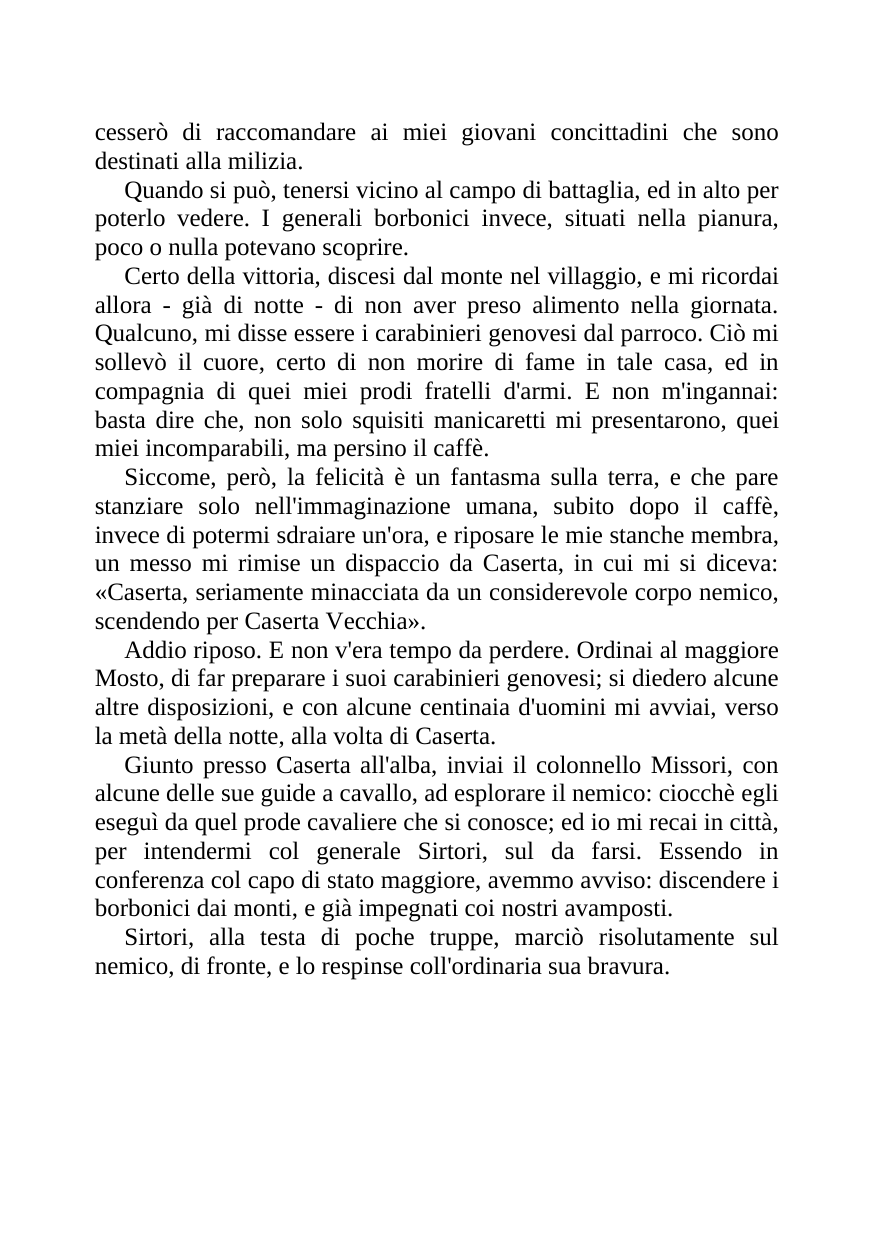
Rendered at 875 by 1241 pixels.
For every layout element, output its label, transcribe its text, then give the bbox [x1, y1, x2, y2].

text Giunto presso Caserta all'alba, inviai il colonnello Missori, con alcune delle sue guide a cavallo, ad esplorare il nemico: ciocchè egli eseguì da quel prode cavaliere che si conosce; ed io mi recai in città, per intendermi col generale Sirtori, sul da farsi. Essendo in conferenza col capo di stato maggiore, avemmo avviso: discendere i borbonici dai monti, e già impegnati coi nostri avamposti. [94, 750, 779, 922]
text Certo della vittoria, discesi dal monte nel villaggio, e mi ricordai allora - già di notte - di non aver preso alimento nella giornata. Qualcuno, mi disse essere i carabinieri genovesi dal parroco. Ciò mi sollevò il cuore, certo di non morire di fame in tale casa, ed in compagnia di quei miei prodi fratelli d'armi. E non m'ingannai: basta dire che, non solo squisiti manicaretti mi presentarono, quei miei incomparabili, ma persino il caffè. [94, 261, 779, 462]
text Siccome, però, la felicità è un fantasma sulla terra, e che pare stanziare solo nell'immaginazione umana, subito dopo il caffè, invece di potermi sdraiare un'ora, e riposare le mie stanche membra, un messo mi rimise un dispaccio da Caserta, in cui mi si diceva: «Caserta, seriamente minacciata da un considerevole corpo nemico, scendendo per Caserta Vecchia». [94, 462, 779, 635]
text Sirtori, alla testa di poche truppe, marciò risolutamente sul nemico, di fronte, e lo respinse coll'ordinaria sua bravura. [94, 922, 779, 980]
text cesserò di raccomandare ai miei giovani concittadini che sono destinati alla milizia. [94, 117, 779, 175]
text Addio riposo. E non v'era tempo da perdere. Ordinai al maggiore Mosto, di far preparare i suoi carabinieri genovesi; si diedero alcune altre disposizioni, e con alcune centinaia d'uomini mi avviai, verso la metà della notte, alla volta di Caserta. [94, 635, 779, 750]
text Quando si può, tenersi vicino al campo di battaglia, ed in alto per poterlo vedere. I generali borbonici invece, situati nella pianura, poco o nulla potevano scoprire. [94, 175, 779, 261]
